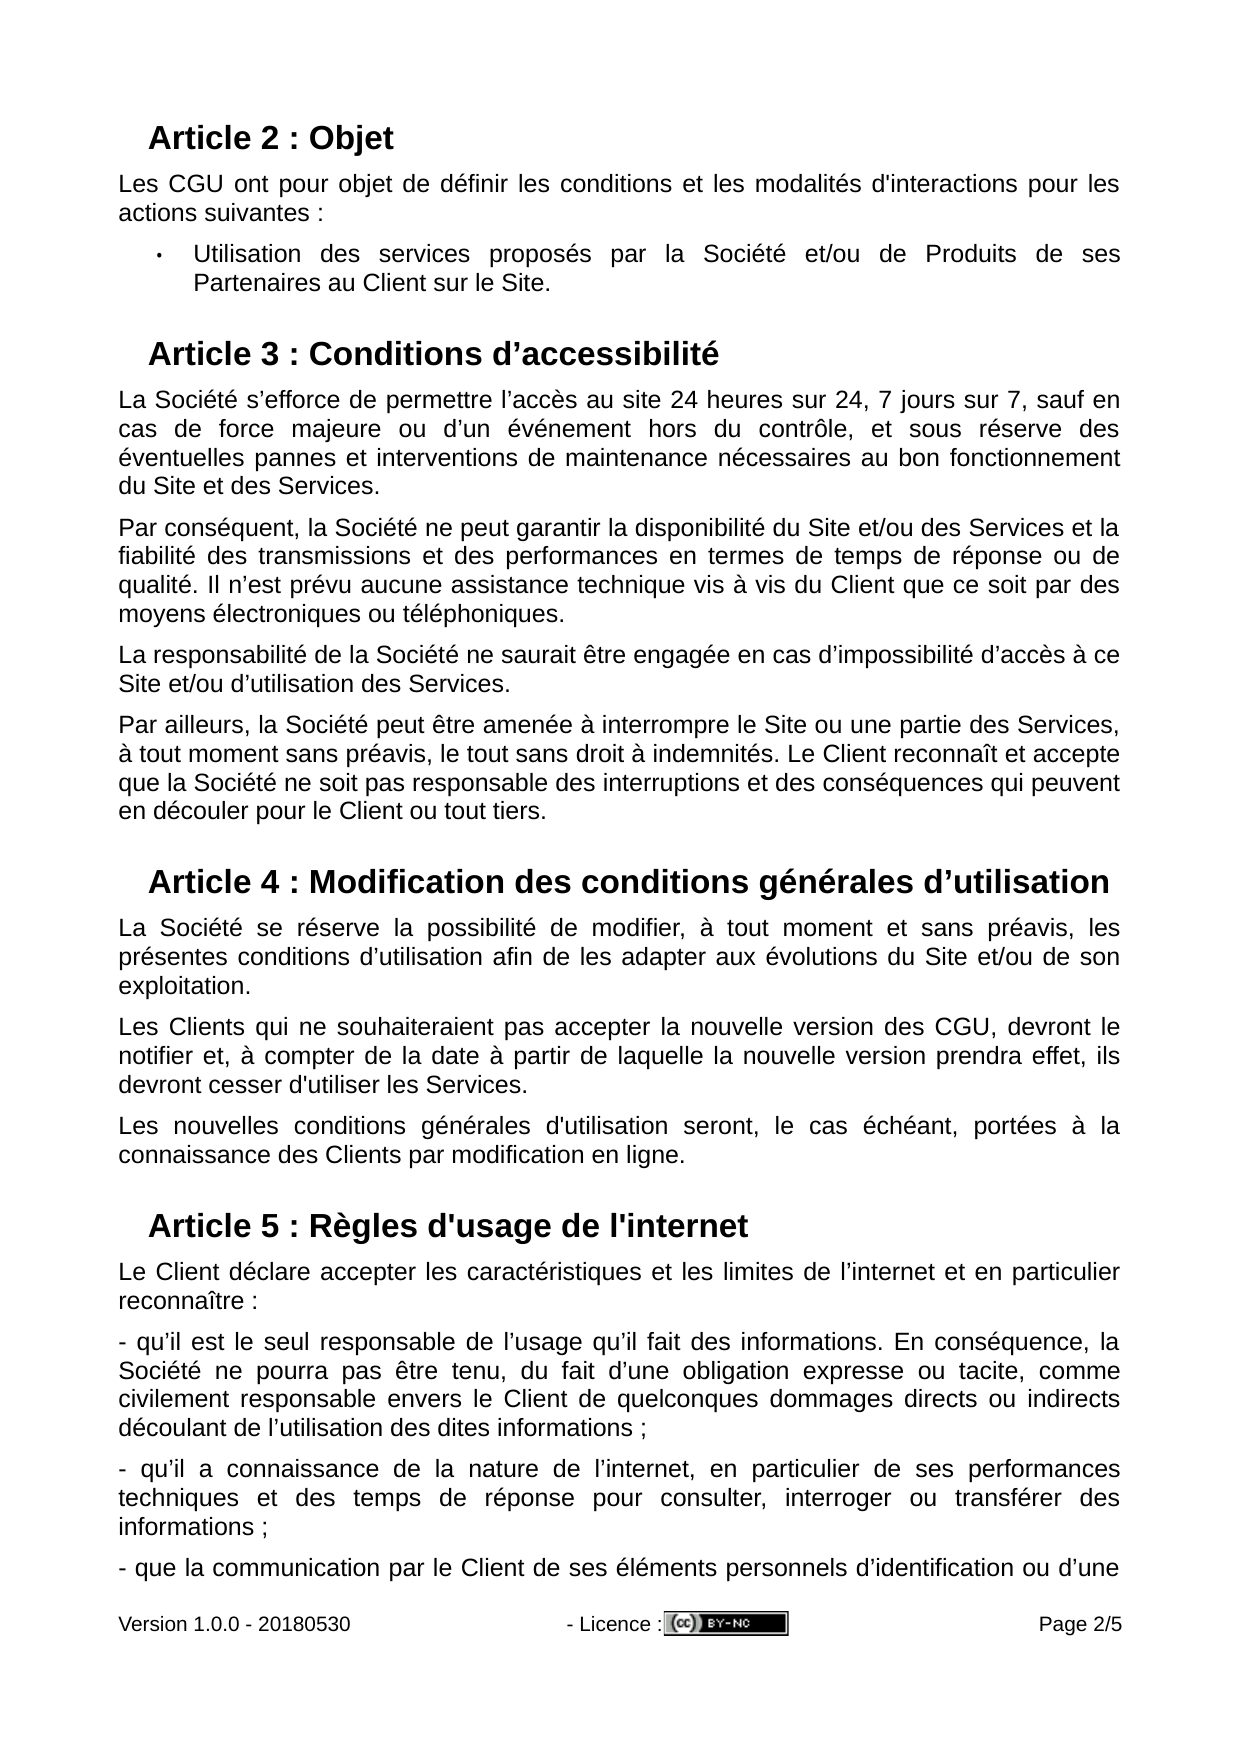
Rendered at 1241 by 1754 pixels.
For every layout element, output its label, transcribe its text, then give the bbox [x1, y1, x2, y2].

text Les CGU ont pour objet de définir les conditions et les modalités d'interactions pour les actions suivantes : [118, 169, 1122, 227]
text Les Clients qui ne souhaiteraient pas accepter la nouvelle version des CGU, devront le notifier et, à compter de la date à partir de laquelle la nouvelle version prendra effet, ils devront cesser d'utiliser les Services. [118, 1012, 1122, 1098]
picture [663, 1611, 789, 1636]
subtitle Article 5 : Règles d'usage de l'internet [118, 1206, 1122, 1244]
text Le Client déclare accepter les caractéristiques et les limites de l’internet et en particulier reconnaître : [118, 1257, 1122, 1314]
text La Société s’efforce de permettre l’accès au site 24 heures sur 24, 7 jours sur 7, sauf en cas de force majeure ou d’un événement hors du contrôle, et sous réserve des éventuelles pannes et interventions de maintenance nécessaires au bon fonctionnement du Site et des Services. [118, 385, 1122, 500]
text - que la communication par le Client de ses éléments personnels d’identification ou d’une [118, 1553, 1122, 1582]
text - qu’il a connaissance de la nature de l’internet, en particulier de ses performances techniques et des temps de réponse pour consulter, interroger ou transférer des informations ; [118, 1454, 1122, 1541]
text Par ailleurs, la Société peut être amenée à interrompre le Site ou une partie des Services, à tout moment sans préavis, le tout sans droit à indemnités. Le Client reconnaît et accepte que la Société ne soit pas responsable des interruptions et des conséquences qui peuvent en découler pour le Client ou tout tiers. [118, 710, 1122, 825]
text Les nouvelles conditions générales d'utilisation seront, le cas échéant, portées à la connaissance des Clients par modification en ligne. [118, 1111, 1122, 1168]
text Par conséquent, la Société ne peut garantir la disponibilité du Site et/ou des Services et la fiabilité des transmissions et des performances en termes de temps de réponse ou de qualité. Il n’est prévu aucune assistance technique vis à vis du Client que ce soit par des moyens électroniques ou téléphoniques. [118, 512, 1122, 627]
subtitle Article 2 : Objet [118, 118, 1122, 157]
text La Société se réserve la possibilité de modifier, à tout moment et sans préavis, les présentes conditions d’utilisation afin de les adapter aux évolutions du Site et/ou de son exploitation. [118, 913, 1122, 1000]
text - qu’il est le seul responsable de l’usage qu’il fait des informations. En conséquence, la Société ne pourra pas être tenu, du fait d’une obligation expresse ou tacite, comme civilement responsable envers le Client de quelconques dommages directs ou indirects découlant de l’utilisation des dites informations ; [118, 1327, 1122, 1442]
text La responsabilité de la Société ne saurait être engagée en cas d’impossibilité d’accès à ce Site et/ou d’utilisation des Services. [118, 640, 1122, 697]
subtitle Article 4 : Modification des conditions générales d’utilisation [118, 862, 1122, 901]
subtitle Article 3 : Conditions d’accessibilité [118, 334, 1122, 372]
list Utilisation des services proposés par la Société et/ou de Produits de ses Partenaires au Client sur le Site. [156, 239, 1122, 297]
